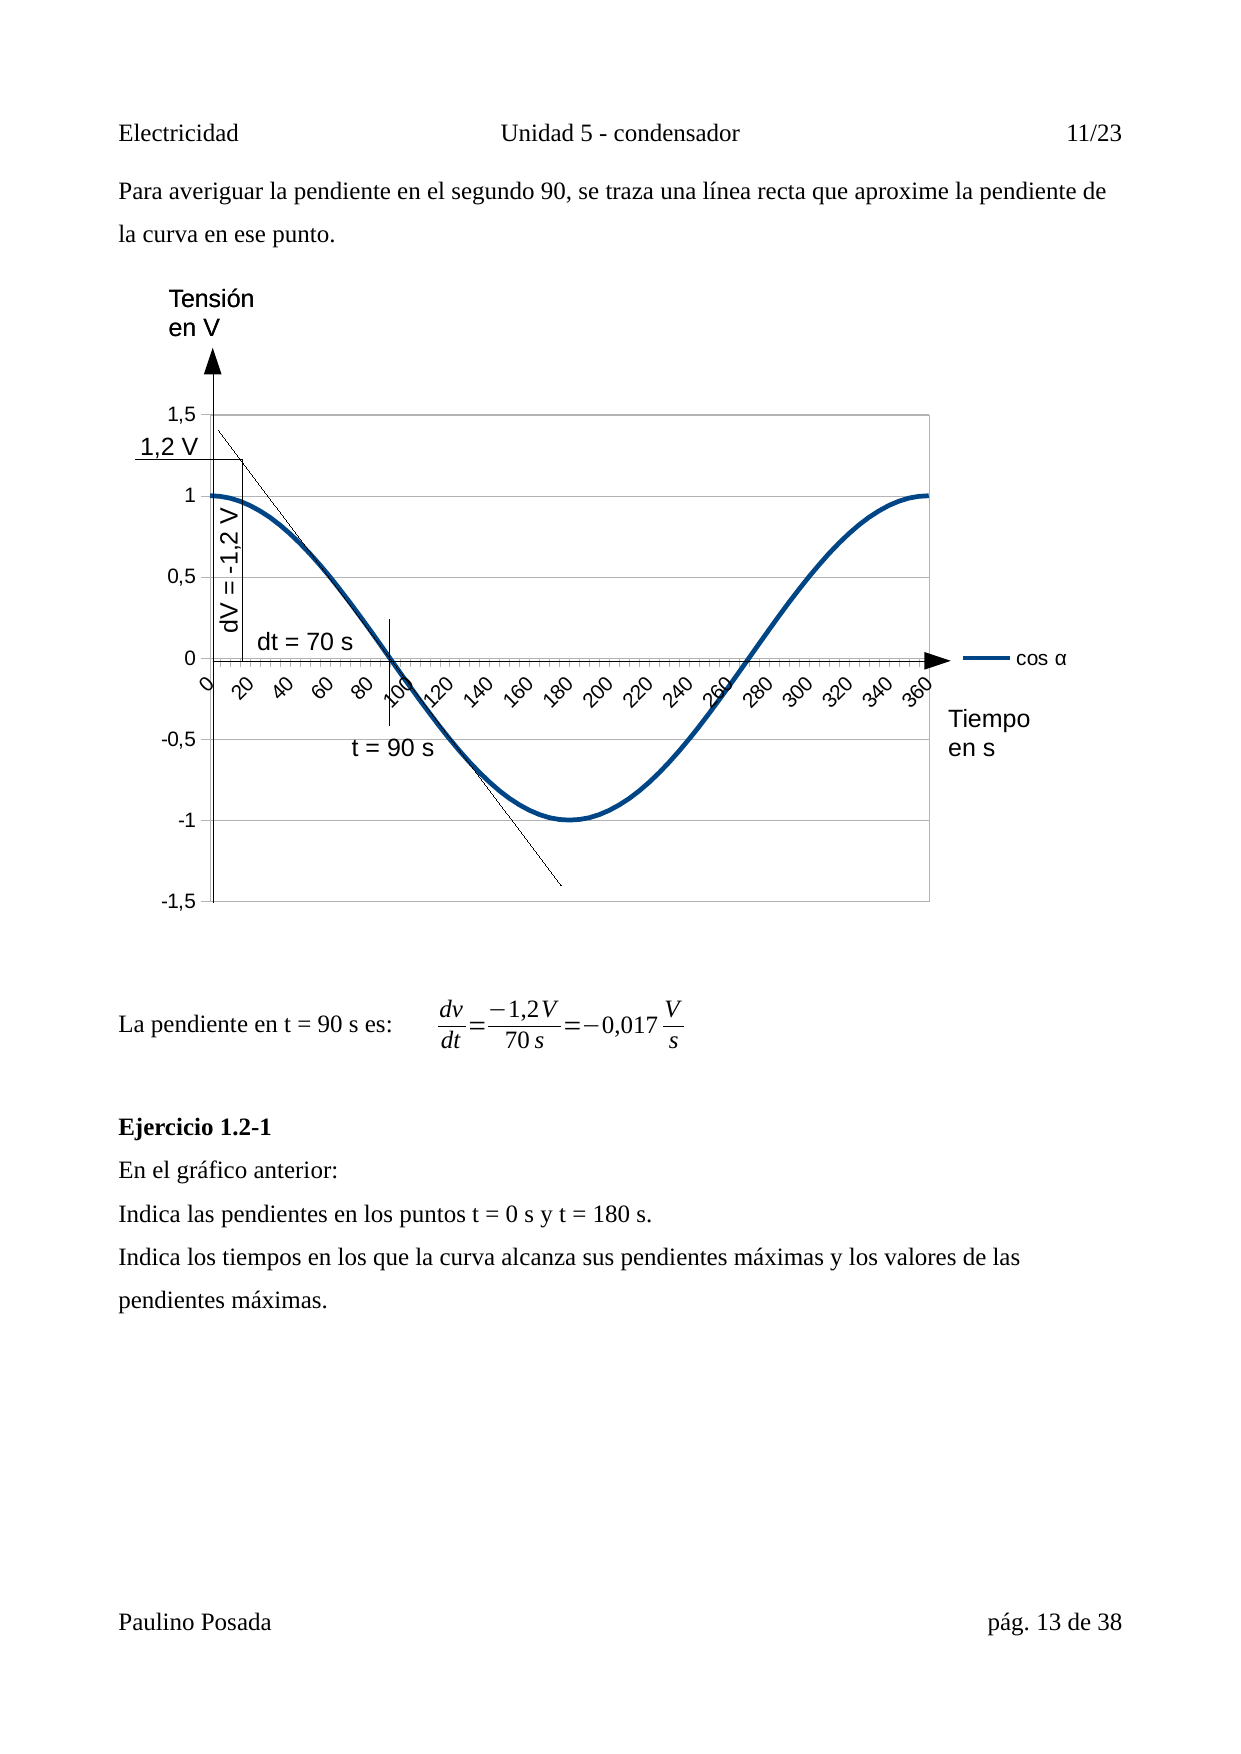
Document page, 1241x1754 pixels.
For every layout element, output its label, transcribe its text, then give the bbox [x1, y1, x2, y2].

text La pendiente en t = 90 s es: [118, 996, 1122, 1055]
text En el gráfico anterior: [118, 1156, 1122, 1184]
text Para averiguar la pendiente en el segundo 90, se traza una línea recta que aproxime la pendiente de la curva en ese punto. [118, 176, 1122, 248]
text Indica las pendientes en los puntos t = 0 s y t = 180 s. [118, 1199, 1122, 1227]
text Indica los tiempos en los que la curva alcanza sus pendientes máximas y los valores de las pendientes máximas. [118, 1242, 1122, 1314]
text Ejercicio 1.2-1 [118, 1112, 1122, 1141]
